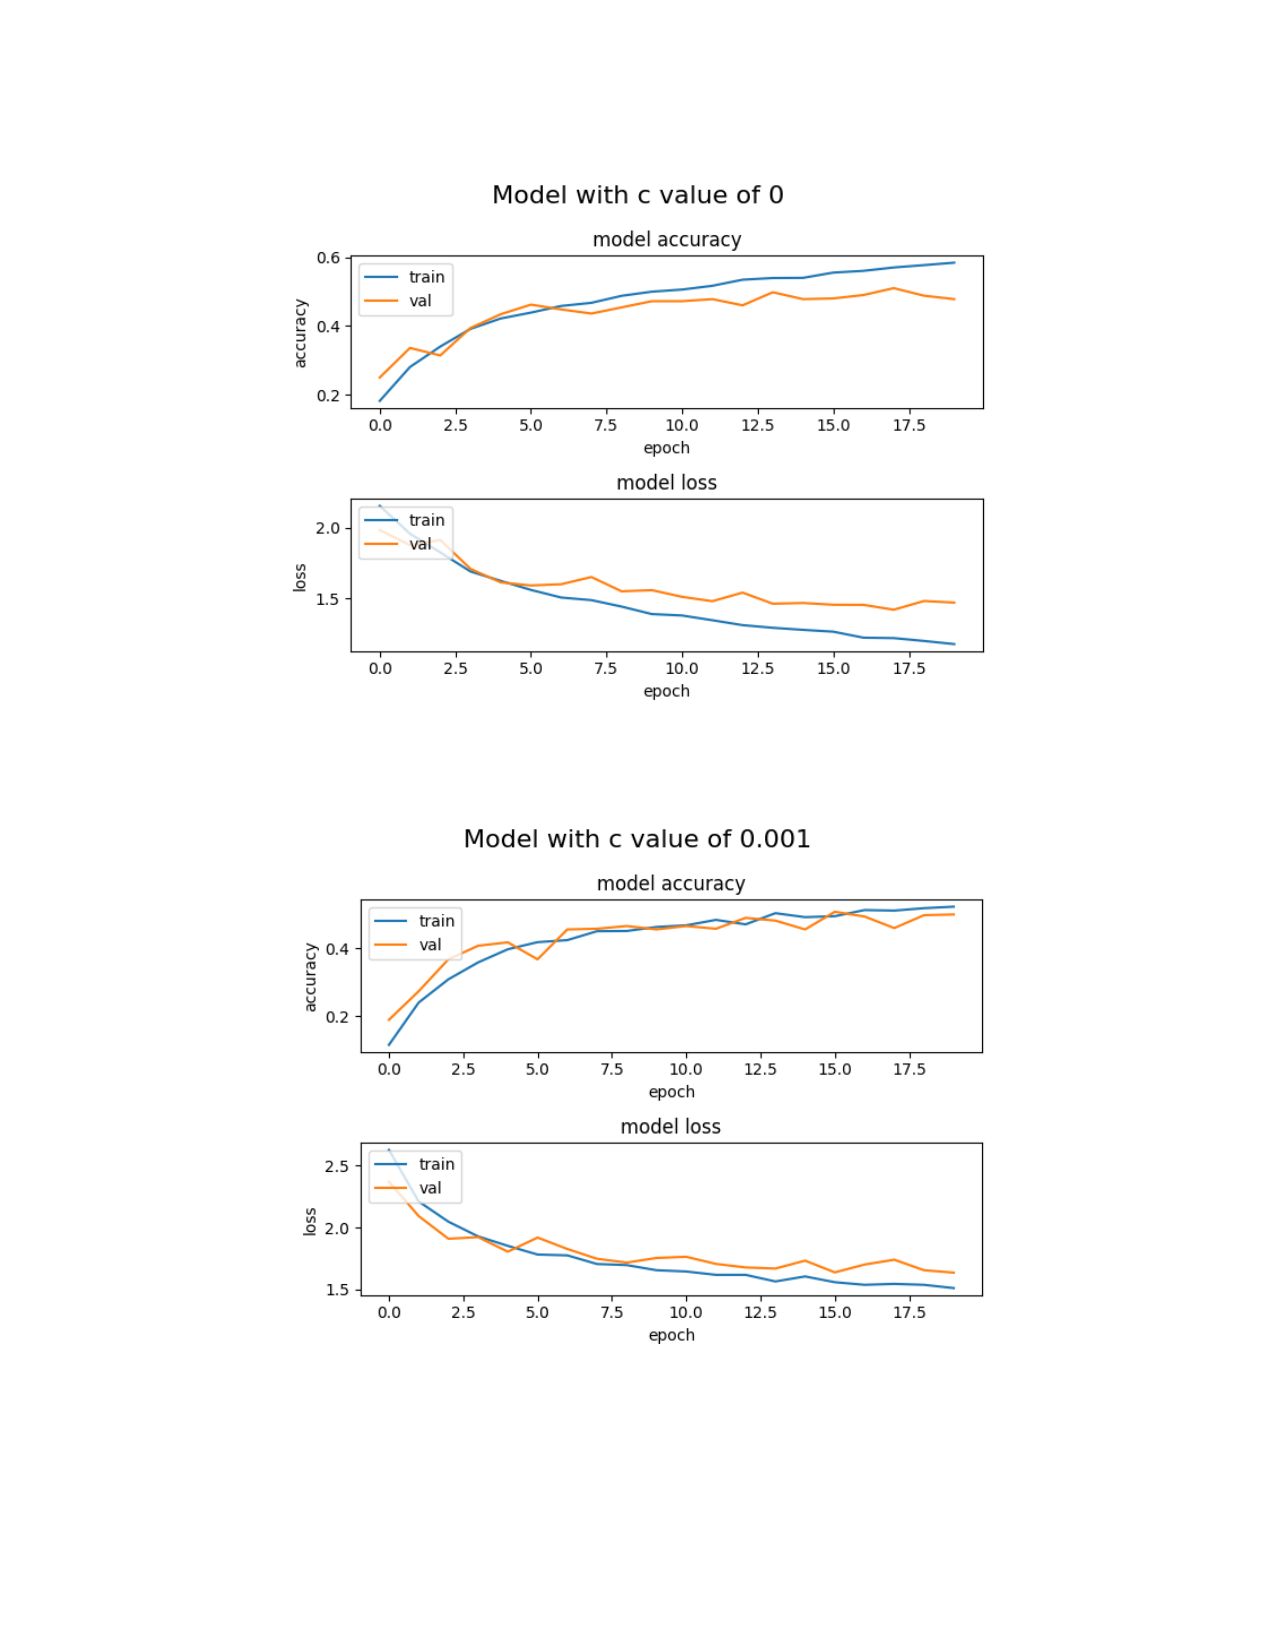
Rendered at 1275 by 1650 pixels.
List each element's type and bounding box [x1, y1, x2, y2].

picture [276, 174, 999, 717]
picture [276, 818, 999, 1361]
